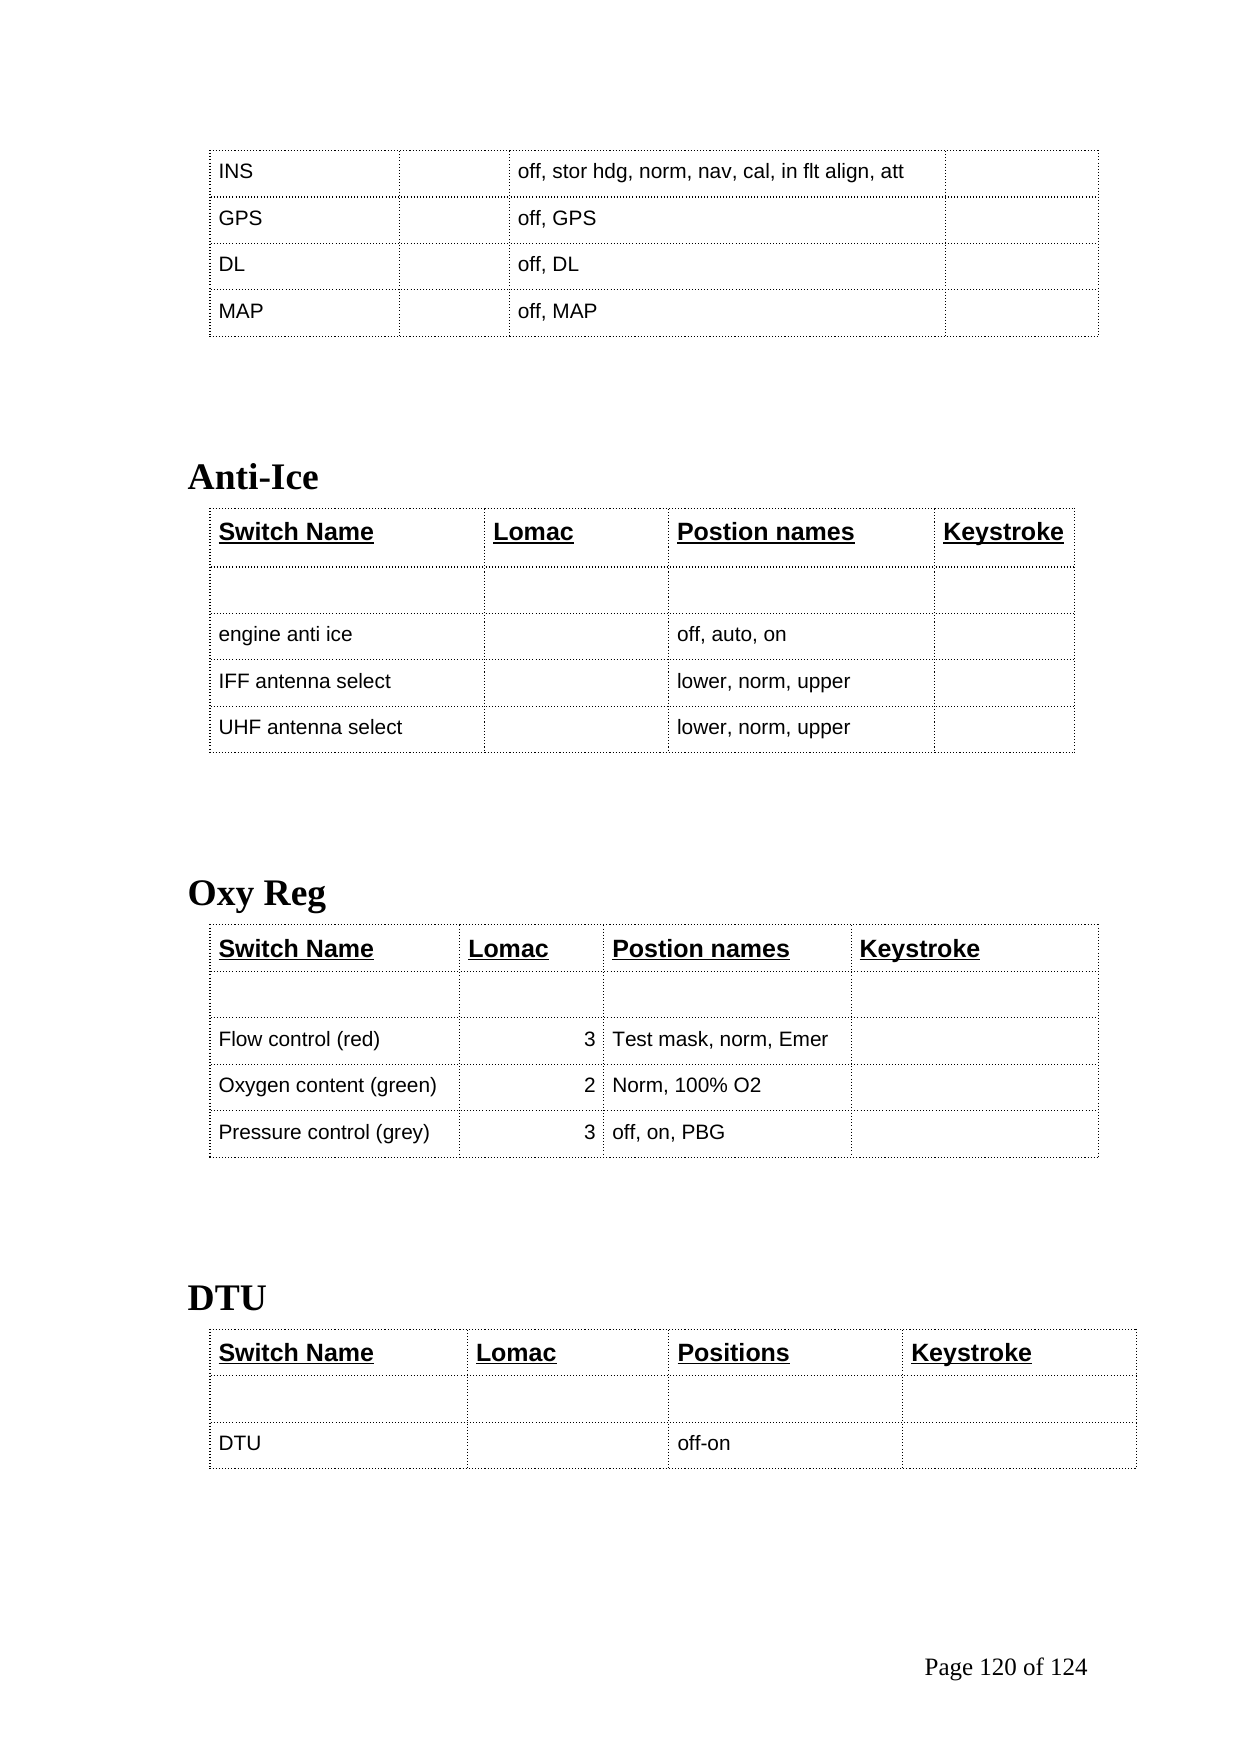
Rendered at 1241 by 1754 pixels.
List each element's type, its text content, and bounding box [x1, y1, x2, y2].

table_header Switch Name [210, 1329, 467, 1375]
table_header Keystroke [903, 1329, 1136, 1375]
table_cell [400, 289, 509, 336]
subtitle DTU [187, 1275, 1053, 1318]
table_cell off, GPS [509, 196, 945, 243]
table_cell [903, 1422, 1136, 1468]
table_cell [485, 659, 668, 706]
table_cell [485, 566, 668, 613]
table_cell [210, 1375, 467, 1422]
table_cell [210, 971, 460, 1017]
table_cell [945, 150, 1098, 196]
table_cell MAP [210, 289, 399, 336]
table_cell off, MAP [509, 289, 945, 336]
table_cell [945, 243, 1098, 289]
subtitle Oxy Reg [187, 871, 1053, 914]
table_cell lower, norm, upper [669, 706, 935, 752]
table_header Switch Name [210, 508, 485, 566]
table_cell DTU [210, 1422, 467, 1468]
table_header Lomac [468, 1329, 669, 1375]
table_cell Flow control (red) [210, 1017, 460, 1064]
table_cell [945, 196, 1098, 243]
table_cell [935, 706, 1074, 752]
table_cell Norm, 100% O2 [604, 1064, 851, 1110]
table_cell [851, 1064, 1098, 1110]
table_cell [485, 613, 668, 659]
table_cell INS [210, 150, 399, 196]
table_cell [935, 566, 1074, 613]
table_header Postion names [669, 508, 935, 566]
table_cell off, stor hdg, norm, nav, cal, in flt align, att [509, 150, 945, 196]
table_cell Test mask, norm, Emer [604, 1017, 851, 1064]
table_cell [851, 971, 1098, 1017]
table_cell UHF antenna select [210, 706, 485, 752]
table_cell off-on [669, 1422, 903, 1468]
table_cell [460, 971, 604, 1017]
table_cell [400, 196, 509, 243]
table_cell lower, norm, upper [669, 659, 935, 706]
table_cell off, DL [509, 243, 945, 289]
table_header Positions [669, 1329, 903, 1375]
table_cell DL [210, 243, 399, 289]
table_cell [468, 1375, 669, 1422]
table_cell [400, 150, 509, 196]
table_cell 2 [460, 1064, 604, 1110]
table_cell off, auto, on [669, 613, 935, 659]
table_header Keystroke [935, 508, 1074, 566]
table_cell Oxygen content (green) [210, 1064, 460, 1110]
table_cell [210, 566, 485, 613]
table_cell [485, 706, 668, 752]
table_header Postion names [604, 924, 851, 971]
table_cell [903, 1375, 1136, 1422]
table_cell 3 [460, 1110, 604, 1157]
table_cell IFF antenna select [210, 659, 485, 706]
table_header Lomac [460, 924, 604, 971]
table_cell [935, 613, 1074, 659]
table_cell [851, 1017, 1098, 1064]
table_cell off, on, PBG [604, 1110, 851, 1157]
table_cell Pressure control (grey) [210, 1110, 460, 1157]
table_cell [400, 243, 509, 289]
table_header Lomac [485, 508, 668, 566]
table_cell [604, 971, 851, 1017]
table_header Keystroke [851, 924, 1098, 971]
table_cell [669, 566, 935, 613]
table_cell [945, 289, 1098, 336]
table_cell engine anti ice [210, 613, 485, 659]
subtitle Anti-Ice [187, 454, 1053, 497]
table_cell 3 [460, 1017, 604, 1064]
table_cell [468, 1422, 669, 1468]
table_cell [935, 659, 1074, 706]
table_cell [851, 1110, 1098, 1157]
table_header Switch Name [210, 924, 460, 971]
table_cell [669, 1375, 903, 1422]
table_cell GPS [210, 196, 399, 243]
